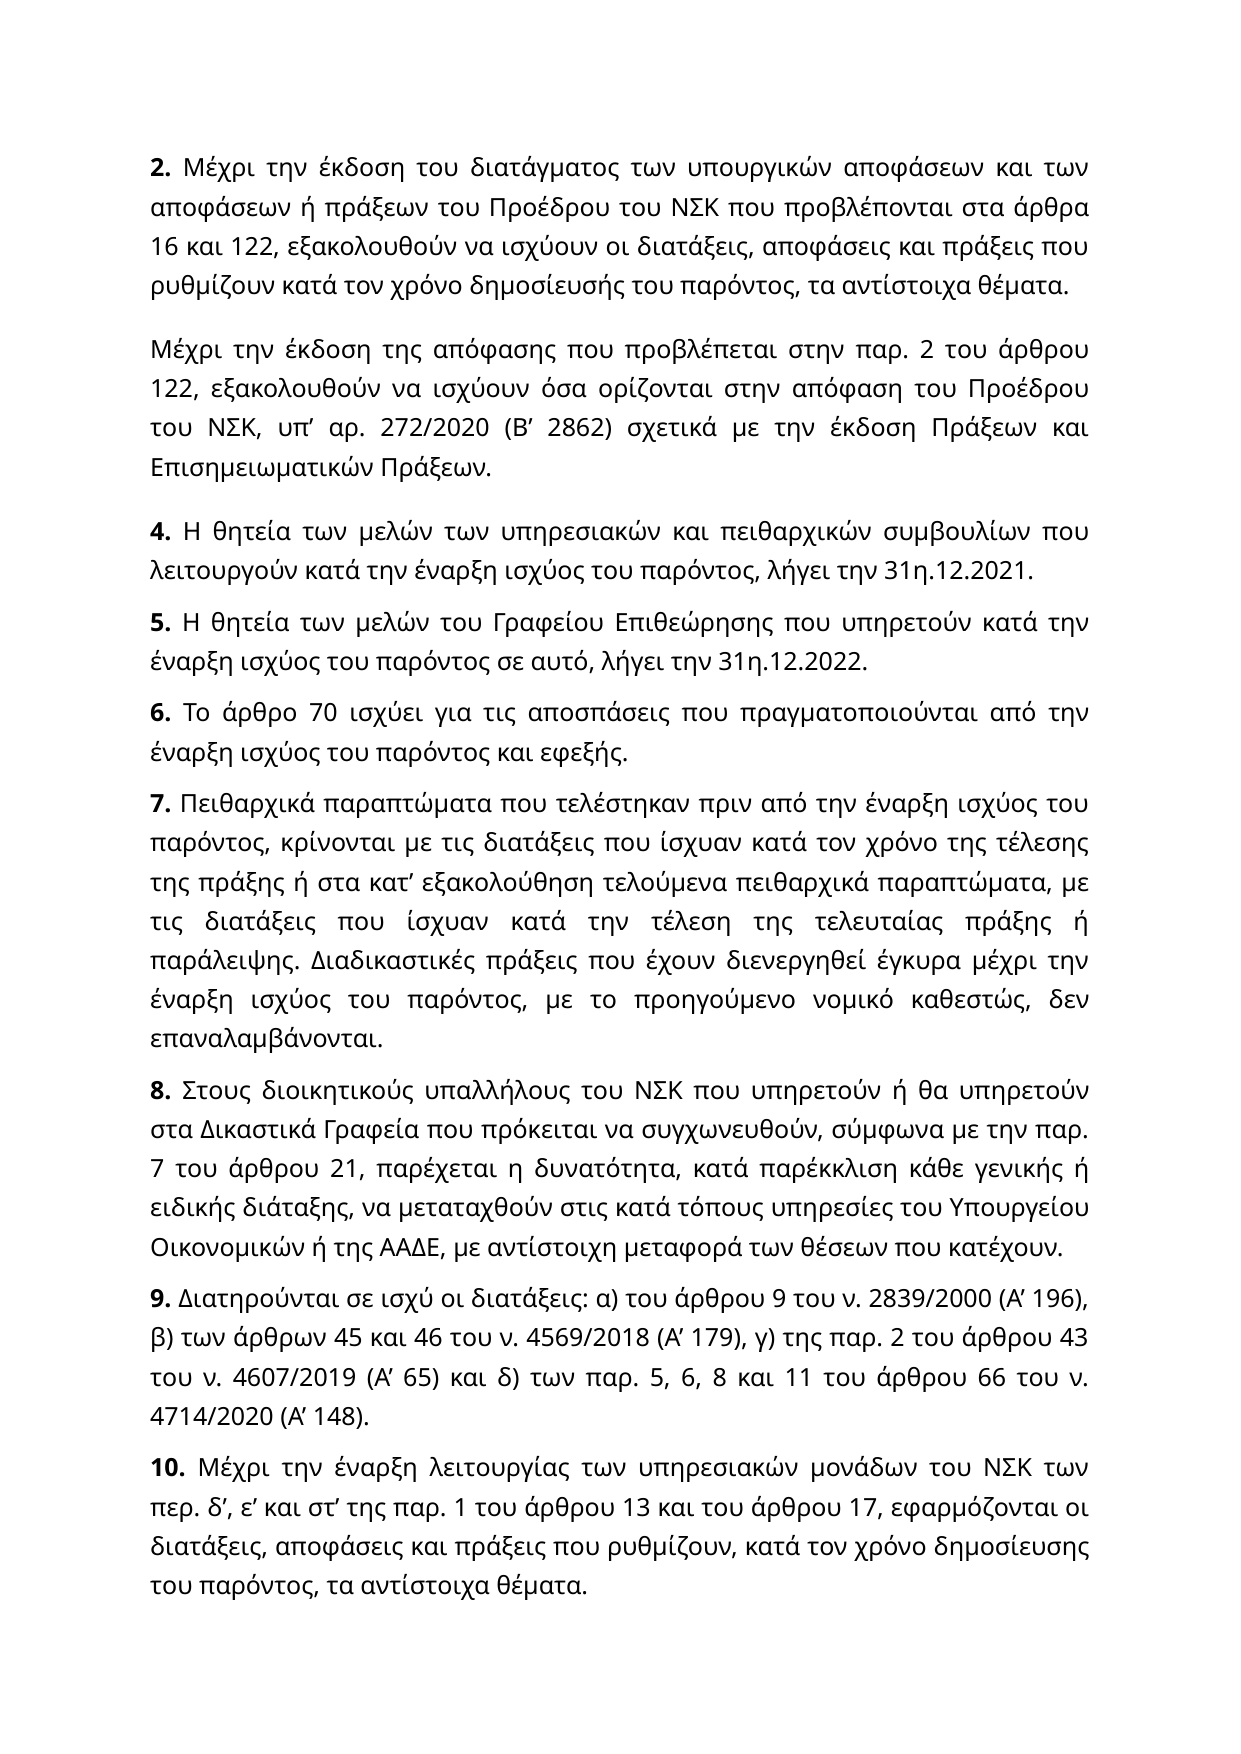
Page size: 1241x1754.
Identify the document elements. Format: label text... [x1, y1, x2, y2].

text 5. Η θητεία των μελών του Γραφείου Επιθεώρησης που υπηρετούν κατά την έναρξη ισχύος του παρόντος σε αυτό, λήγει την 31η.12.2022. [150, 604, 1090, 677]
text Μέχρι την έκδοση της απόφασης που προβλέπεται στην παρ. 2 του άρθρου 122, εξακολουθούν να ισχύουν όσα ορίζονται στην απόφαση του Προέδρου του ΝΣΚ, υπ’ αρ. 272/2020 (Β’ 2862) σχετικά με την έκδοση Πράξεων και Επισημειωματικών Πράξεων. [150, 332, 1090, 483]
text 6. Το άρθρο 70 ισχύει για τις αποσπάσεις που πραγματοποιούνται από την έναρξη ισχύος του παρόντος και εφεξής. [150, 695, 1090, 768]
text 4. Η θητεία των μελών των υπηρεσιακών και πειθαρχικών συμβουλίων που λειτουργούν κατά την έναρξη ισχύος του παρόντος, λήγει την 31η.12.2021. [150, 513, 1090, 587]
text 2. Μέχρι την έκδοση του διατάγματος των υπουργικών αποφάσεων και των αποφάσεων ή πράξεων του Προέδρου του ΝΣΚ που προβλέπονται στα άρθρα 16 και 122, εξακολουθούν να ισχύουν οι διατάξεις, αποφάσεις και πράξεις που ρυθμίζουν κατά τον χρόνο δημοσίευσής του παρόντος, τα αντίστοιχα θέματα. [150, 150, 1090, 302]
text 10. Μέχρι την έναρξη λειτουργίας των υπηρεσιακών μονάδων του ΝΣΚ των περ. δ’, ε’ και στ’ της παρ. 1 του άρθρου 13 και του άρθρου 17, εφαρμόζονται οι διατάξεις, αποφάσεις και πράξεις που ρυθμίζουν, κατά τον χρόνο δημοσίευσης του παρόντος, τα αντίστοιχα θέματα. [150, 1450, 1090, 1602]
text 8. Στους διοικητικούς υπαλλήλους του ΝΣΚ που υπηρετούν ή θα υπηρετούν στα Δικαστικά Γραφεία που πρόκειται να συγχωνευθούν, σύμφωνα με την παρ. 7 του άρθρου 21, παρέχεται η δυνατότητα, κατά παρέκκλιση κάθε γενικής ή ειδικής διάταξης, να μεταταχθούν στις κατά τόπους υπηρεσίες του Υπουργείου Οικονομικών ή της ΑΑΔΕ, με αντίστοιχη μεταφορά των θέσεων που κατέχουν. [150, 1072, 1090, 1263]
text 7. Πειθαρχικά παραπτώματα που τελέστηκαν πριν από την έναρξη ισχύος του παρόντος, κρίνονται με τις διατάξεις που ίσχυαν κατά τον χρόνο της τέλεσης της πράξης ή στα κατ’ εξακολούθηση τελούμενα πειθαρχικά παραπτώματα, με τις διατάξεις που ίσχυαν κατά την τέλεση της τελευταίας πράξης ή παράλειψης. Διαδικαστικές πράξεις που έχουν διενεργηθεί έγκυρα μέχρι την έναρξη ισχύος του παρόντος, με το προηγούμενο νομικό καθεστώς, δεν επαναλαμβάνονται. [150, 786, 1090, 1055]
text 9. Διατηρούνται σε ισχύ οι διατάξεις: α) του άρθρου 9 του ν. 2839/2000 (Α’ 196), β) των άρθρων 45 και 46 του ν. 4569/2018 (Α’ 179), γ) της παρ. 2 του άρθρου 43 του ν. 4607/2019 (Α’ 65) και δ) των παρ. 5, 6, 8 και 11 του άρθρου 66 του ν. 4714/2020 (Α’ 148). [150, 1281, 1090, 1432]
